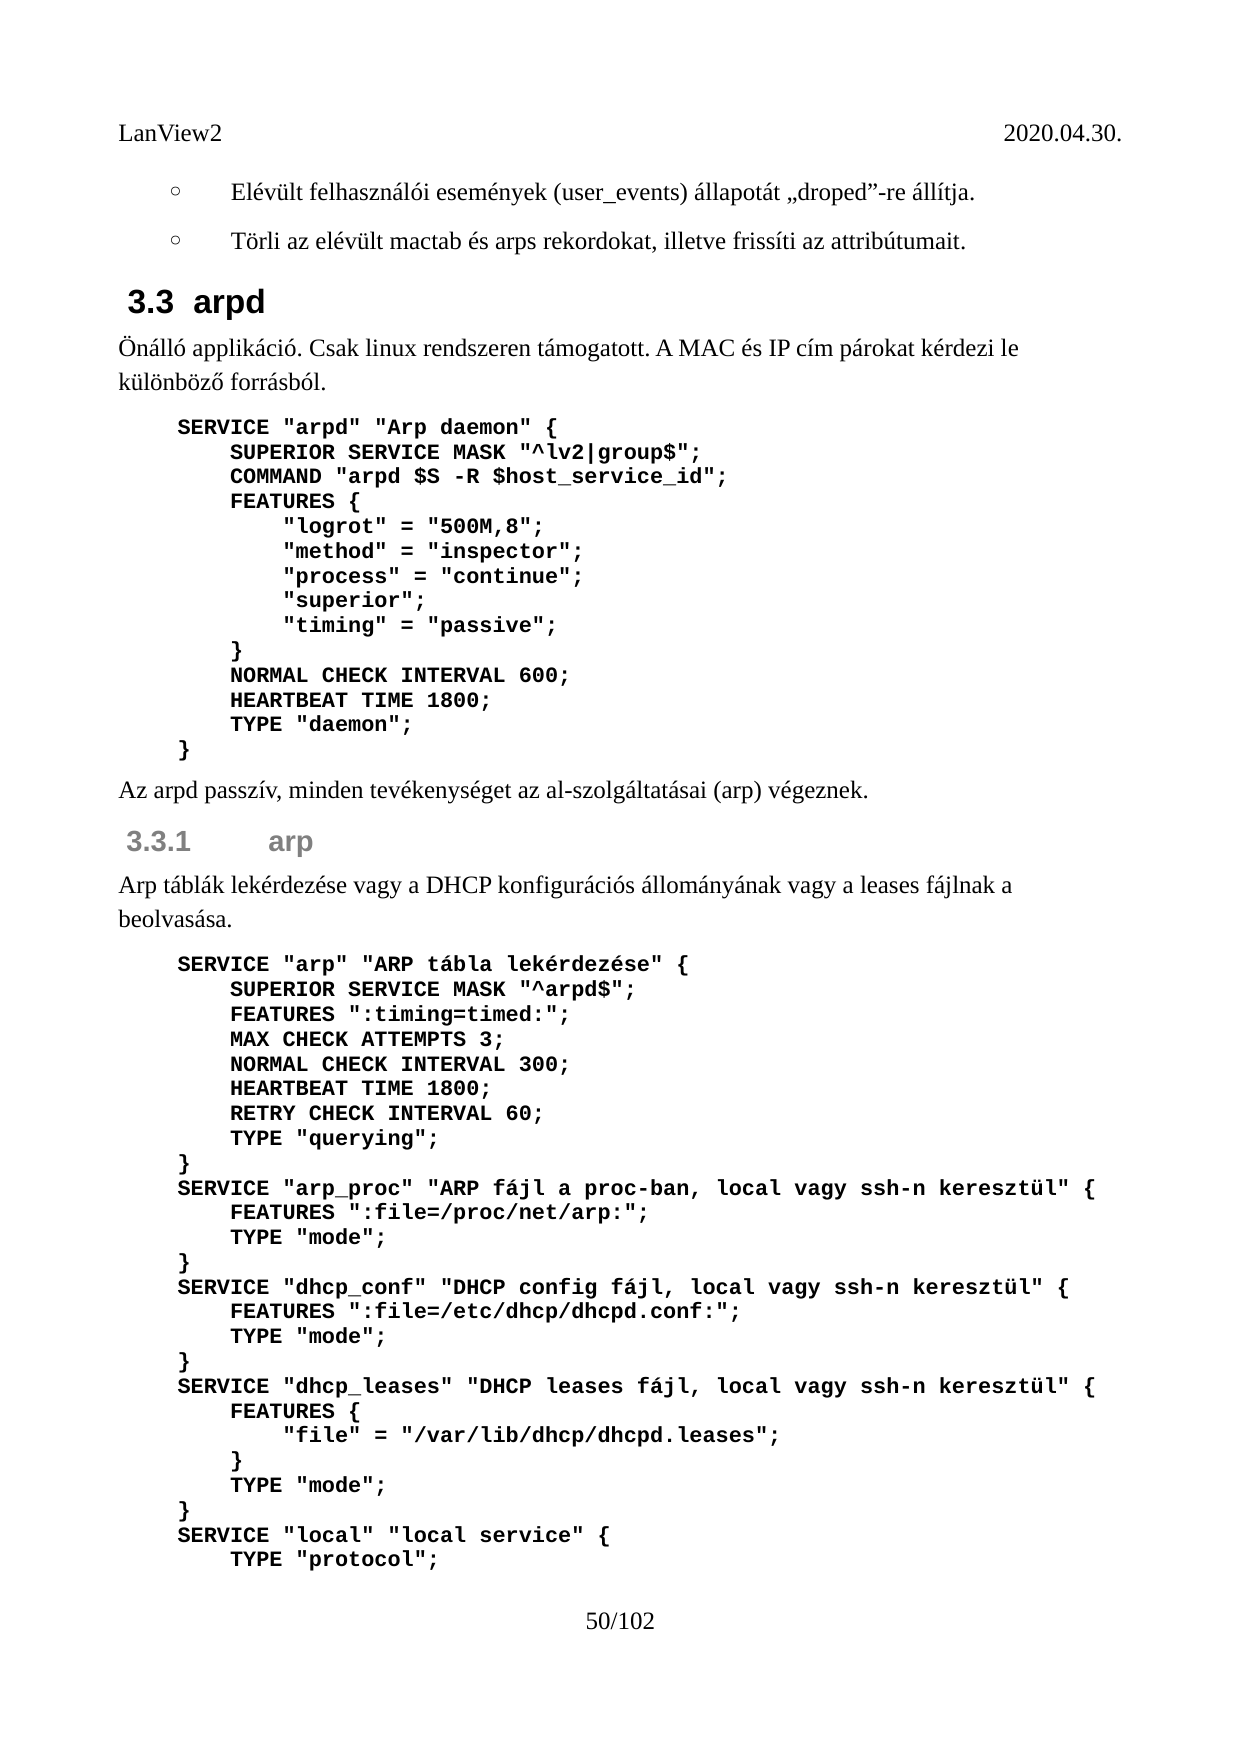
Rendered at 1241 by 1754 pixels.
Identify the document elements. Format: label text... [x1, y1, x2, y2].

list Törli az elévült mactab és arps rekordokat, illetve frissíti az attribútumait. [165, 226, 1122, 255]
text Önálló applikáció. Csak linux rendszeren támogatott. A MAC és IP cím párokat kérdezi le különböző forrásból. [118, 333, 1122, 396]
text Az arpd passzív, minden tevékenységet az al-szolgáltatásai (arp) végeznek. [118, 775, 1122, 804]
text Arp táblák lekérdezése vagy a DHCP konfigurációs állományának vagy a leases fájlnak a beolvasása. [118, 870, 1122, 933]
text SERVICE "arp" "ARP tábla lekérdezése" { SUPERIOR SERVICE MASK "^arpd$"; FEATURES ":timing=timed:"; MAX CHECK ATTEMPTS 3; NORMAL CHECK INTERVAL 300; HEARTBEAT TIME 1800; RETRY CHECK INTERVAL 60; TYPE "querying"; } [177, 954, 1122, 1177]
subtitle arpd [118, 281, 1122, 320]
text SERVICE "arp_proc" "ARP fájl a proc-ban, local vagy ssh-n keresztül" { FEATURES ":file=/proc/net/arp:"; TYPE "mode"; } SERVICE "dhcp_conf" "DHCP config fájl, local vagy ssh-n keresztül" { FEATURES ":file=/etc/dhcp/dhcpd.conf:"; TYPE "mode"; } SERVICE "dhcp_leases" "DHCP leases fájl, local vagy ssh-n keresztül" { FEATURES { "file" = "/var/lib/dhcp/dhcpd.leases"; } TYPE "mode"; } SERVICE "local" "local service" { TYPE "protocol"; [177, 1177, 1122, 1573]
text SERVICE "arpd" "Arp daemon" { SUPERIOR SERVICE MASK "^lv2|group$"; COMMAND "arpd $S -R $host_service_id"; FEATURES { "logrot" = "500M,8"; "method" = "inspector"; "process" = "continue"; "superior"; "timing" = "passive"; } NORMAL CHECK INTERVAL 600; HEARTBEAT TIME 1800; TYPE "daemon"; } [177, 416, 1122, 763]
subtitle arp [118, 824, 1122, 858]
list Elévült felhasználói események (user_events) állapotát „droped”-re állítja. [165, 177, 1122, 206]
